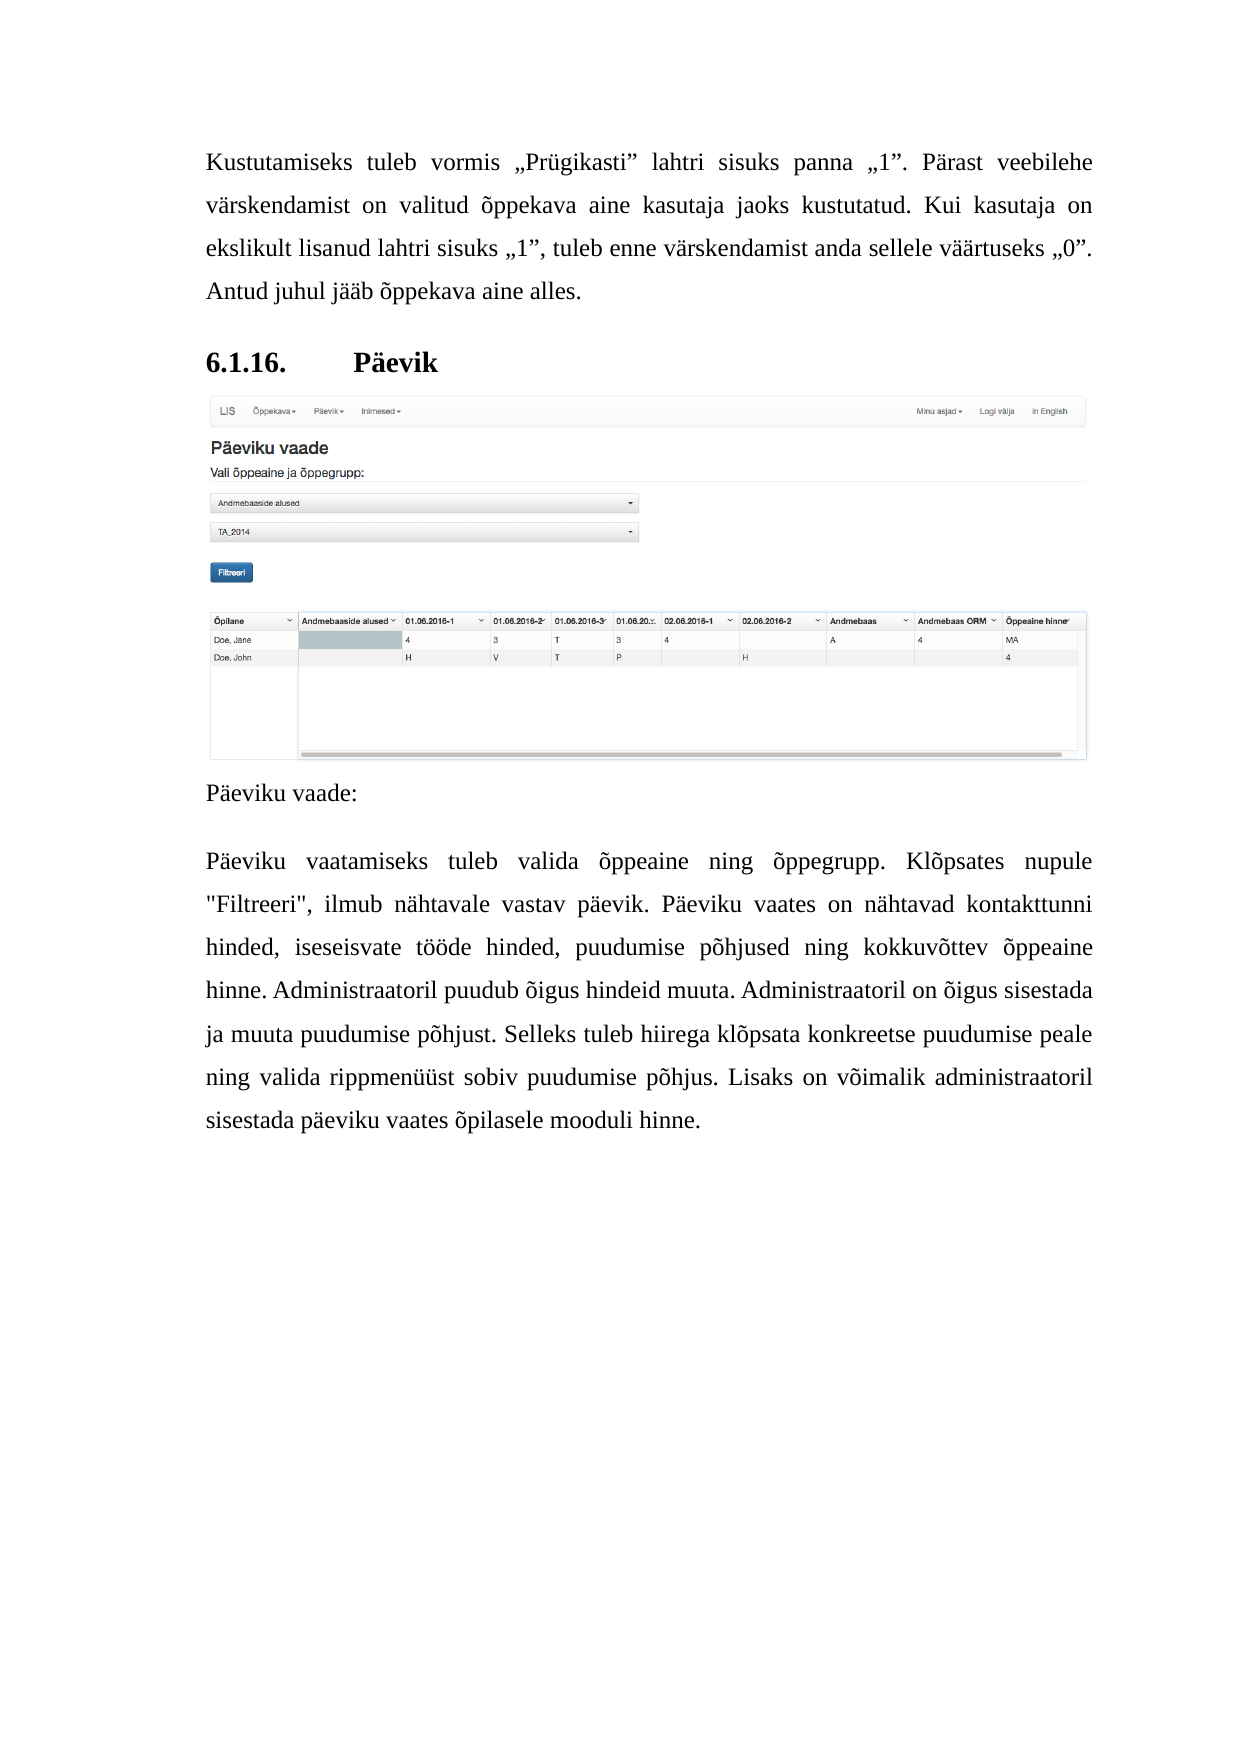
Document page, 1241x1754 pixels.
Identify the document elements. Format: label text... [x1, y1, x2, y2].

text Kustutamiseks tuleb vormis „Prügikasti” lahtri sisuks panna „1”. Pärast veebilehe värskendamist on valitud õppekava aine kasutaja jaoks kustutatud. Kui kasutaja on ekslikult lisanud lahtri sisuks „1”, tuleb enne värskendamist anda sellele väärtuseks „0”. Antud juhul jääb õppekava aine alles. [206, 147, 1093, 305]
picture [205, 391, 1094, 764]
text Päeviku vaade: [206, 764, 1093, 806]
text Päeviku vaatamiseks tuleb valida õppeaine ning õppegrupp. Klõpsates nupule "Filtreeri", ilmub nähtavale vastav päevik. Päeviku vaates on nähtavad kontakttunni hinded, iseseisvate tööde hinded, puudumise põhjused ning kokkuvõttev õppeaine hinne. Administraatoril puudub õigus hindeid muuta. Administraatoril on õigus sisestada ja muuta puudumise põhjust. Selleks tuleb hiirega klõpsata konkreetse puudumise peale ning valida rippmenüüst sobiv puudumise põhjus. Lisaks on võimalik administraatoril sisestada päeviku vaates õpilasele mooduli hinne. [206, 846, 1093, 1134]
subtitle Päevik [206, 345, 1093, 379]
